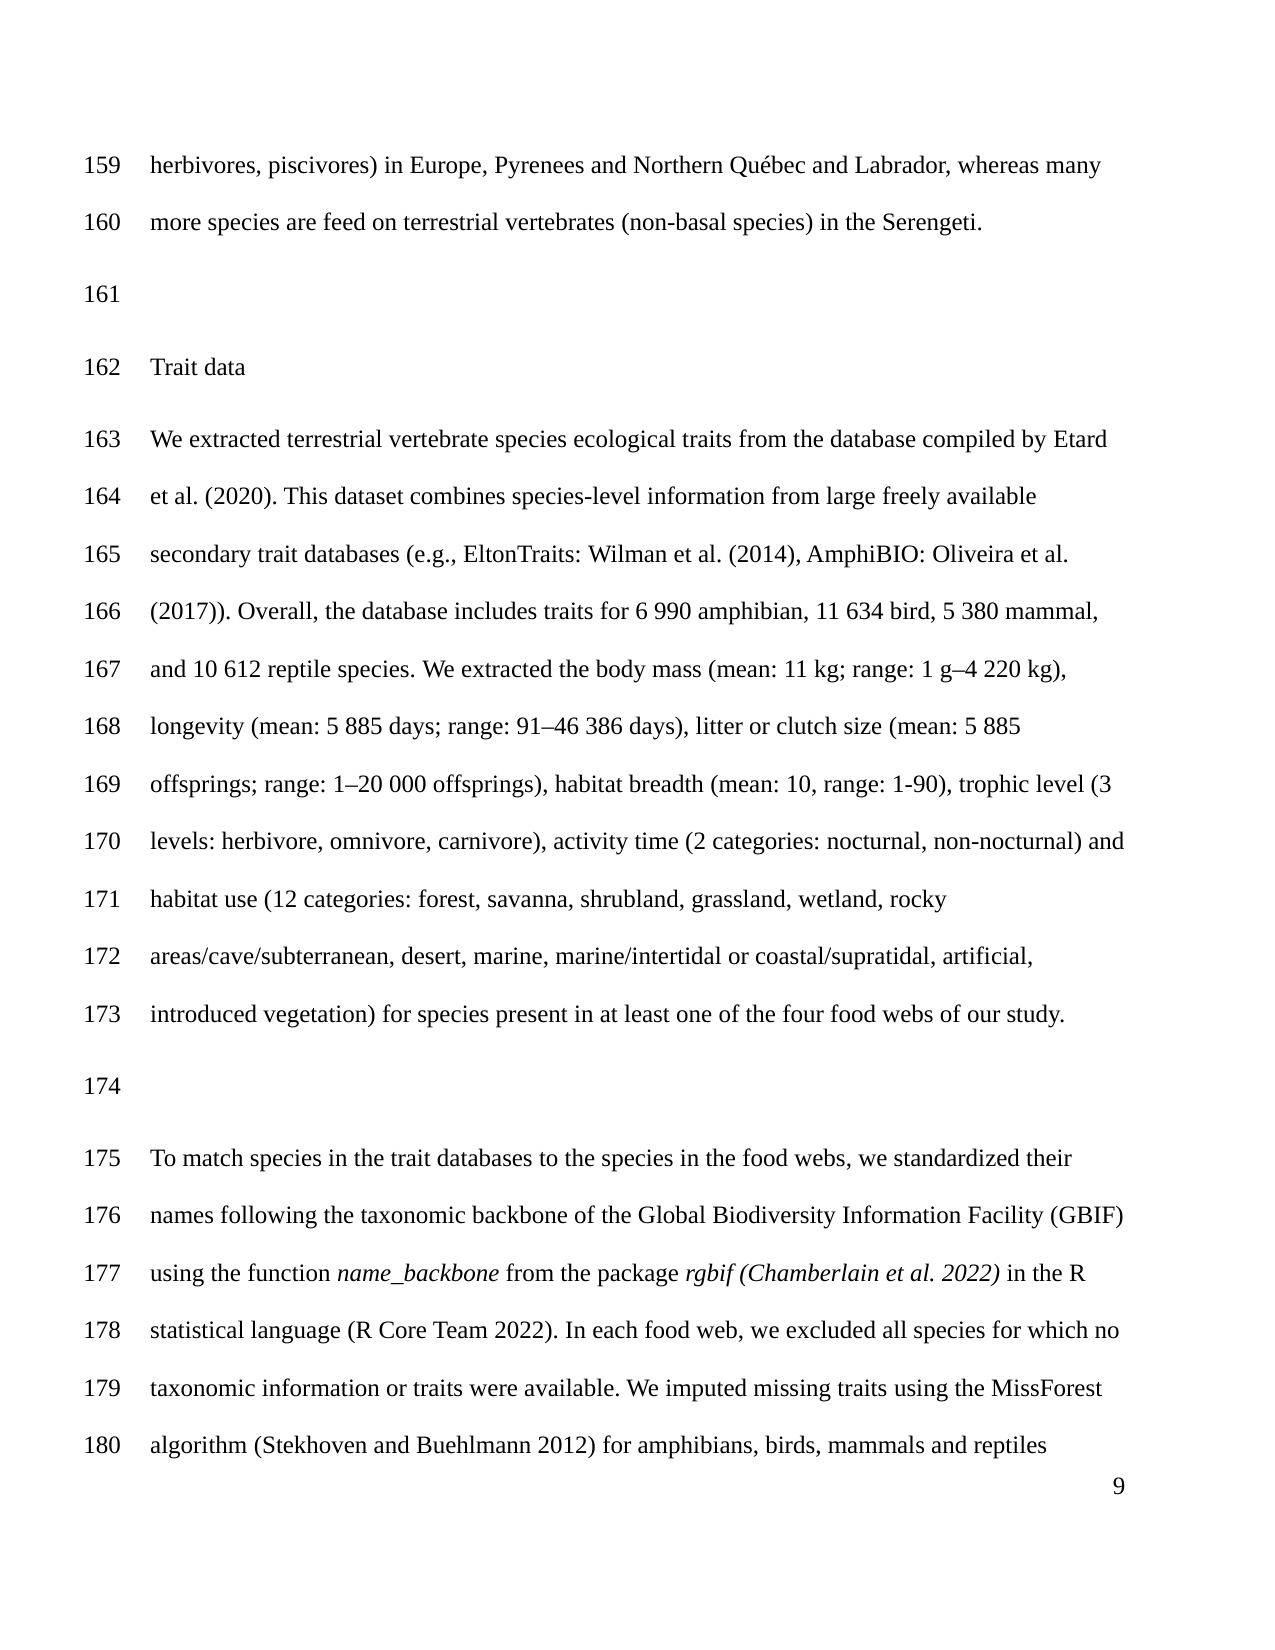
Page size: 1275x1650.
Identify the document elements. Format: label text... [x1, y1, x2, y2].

text We extracted terrestrial vertebrate species ecological traits from the database compiled by Etard et al. (2020). This dataset combines species-level information from large freely available secondary trait databases (e.g., EltonTraits: Wilman et al. (2014), AmphiBIO: Oliveira et al. (2017)). Overall, the database includes traits for 6 990 amphibian, 11 634 bird, 5 380 mammal, and 10 612 reptile species. We extracted the body mass (mean: 11 kg; range: 1 g–4 220 kg), longevity (mean: 5 885 days; range: 91–46 386 days), litter or clutch size (mean: 5 885 offsprings; range: 1–20 000 offsprings), habitat breadth (mean: 10, range: 1-90), trophic level (3 levels: herbivore, omnivore, carnivore), activity time (2 categories: nocturnal, non-nocturnal) and habitat use (12 categories: forest, savanna, shrubland, grassland, wetland, rocky areas/cave/subterranean, desert, marine, marine/intertidal or coastal/supratidal, artificial, introduced vegetation) for species present in at least one of the four food webs of our study. [150, 424, 1125, 1027]
text Trait data [150, 352, 1125, 380]
text To match species in the trait databases to the species in the food webs, we standardized their names following the taxonomic backbone of the Global Biodiversity Information Facility (GBIF) using the function name_backbone from the package rgbif (Chamberlain et al. 2022) in the R statistical language (R Core Team 2022). In each food web, we excluded all species for which no taxonomic information or traits were available. We imputed missing traits using the MissForest algorithm (Stekhoven and Buehlmann 2012) for amphibians, birds, mammals and reptiles [150, 1143, 1125, 1459]
text herbivores, piscivores) in Europe, Pyrenees and Northern Québec and Labrador, whereas many more species are feed on terrestrial vertebrates (non-basal species) in the Serengeti. [150, 150, 1125, 236]
